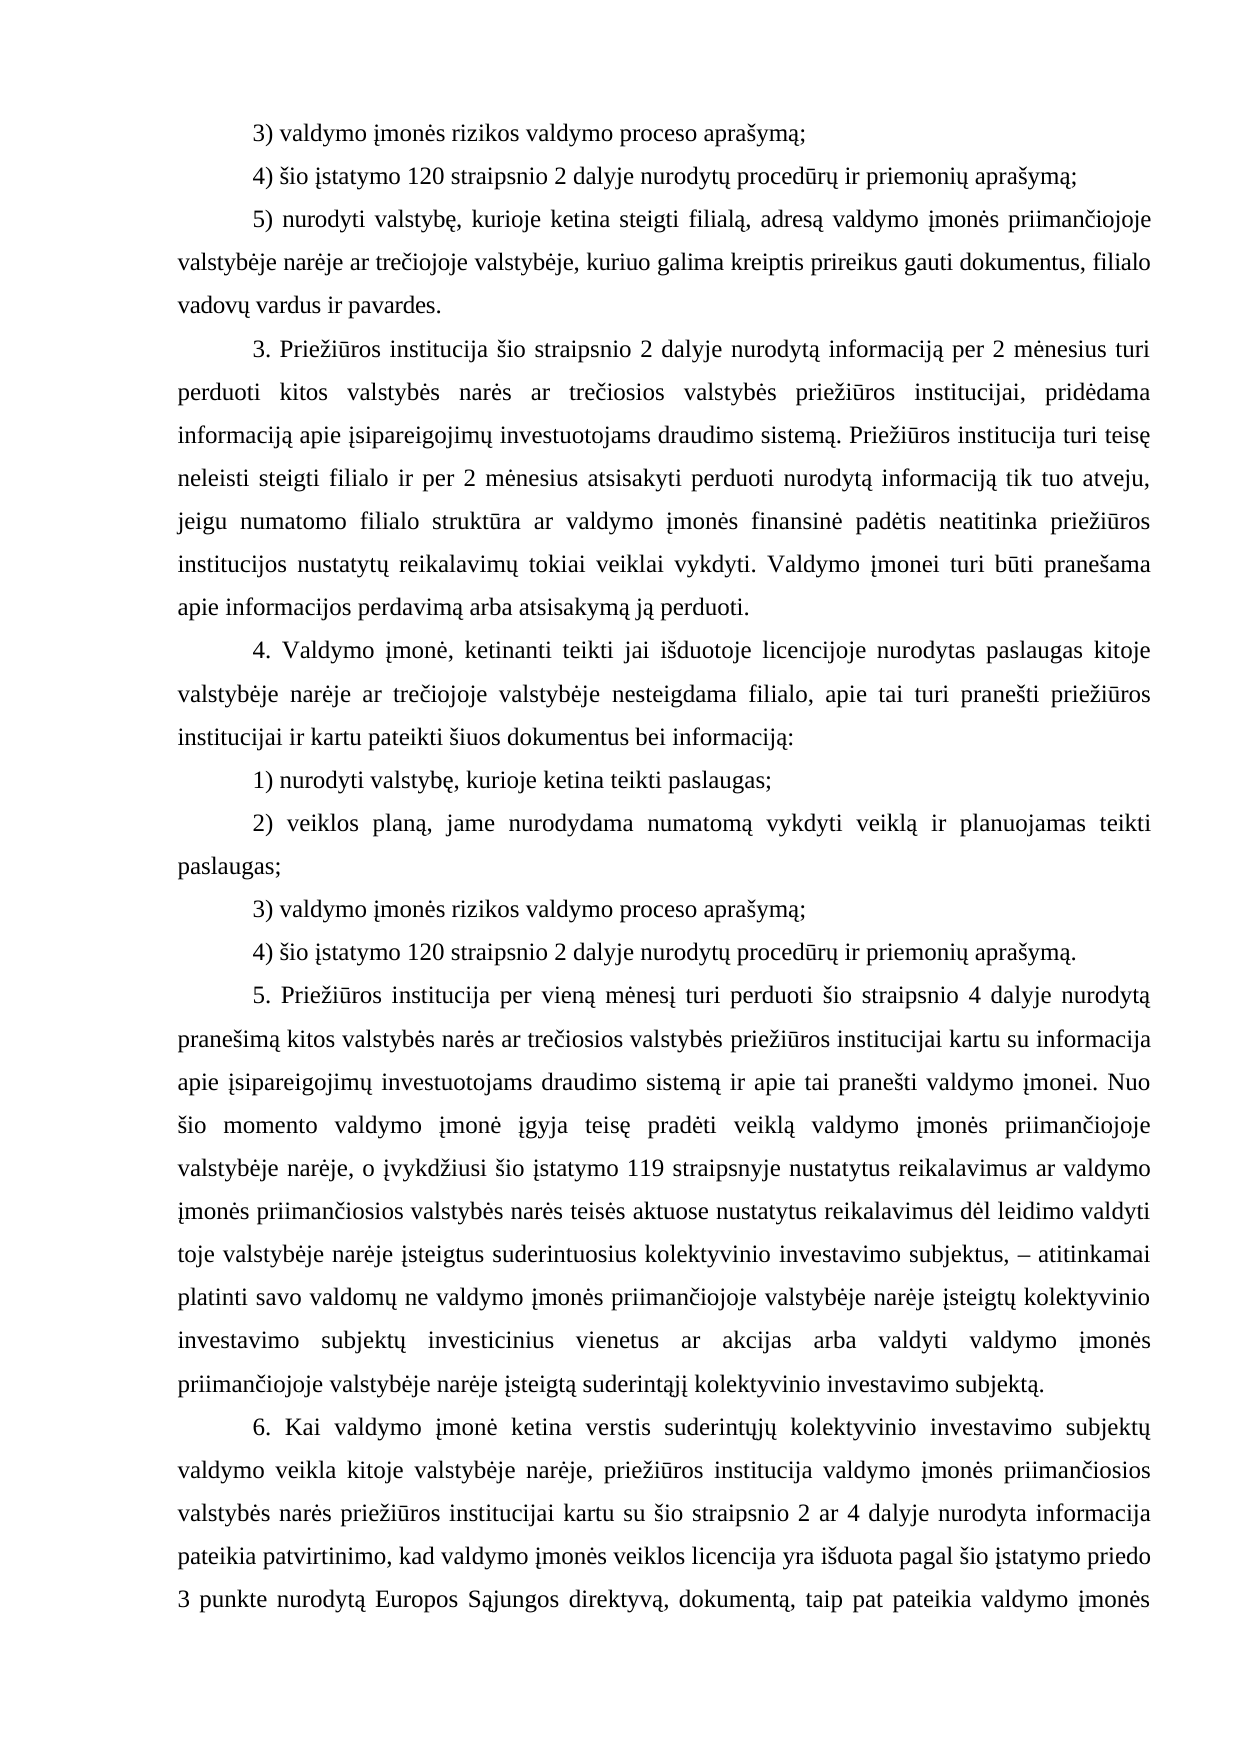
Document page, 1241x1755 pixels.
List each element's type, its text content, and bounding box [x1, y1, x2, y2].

text 2) veiklos planą, jame nurodydama numatomą vykdyti veiklą ir planuojamas teikti paslaugas; [177, 808, 1152, 880]
text 4) šio įstatymo 120 straipsnio 2 dalyje nurodytų procedūrų ir priemonių aprašymą. [177, 937, 1152, 966]
text 5) nurodyti valstybę, kurioje ketina steigti filialą, adresą valdymo įmonės priimančiojoje valstybėje narėje ar trečiojoje valstybėje, kuriuo galima kreiptis prireikus gauti dokumentus, filialo vadovų vardus ir pavardes. [177, 204, 1152, 319]
text 3. Priežiūros institucija šio straipsnio 2 dalyje nurodytą informaciją per 2 mėnesius turi perduoti kitos valstybės narės ar trečiosios valstybės priežiūros institucijai, pridėdama informaciją apie įsipareigojimų investuotojams draudimo sistemą. Priežiūros institucija turi teisę neleisti steigti filialo ir per 2 mėnesius atsisakyti perduoti nurodytą informaciją tik tuo atveju, jeigu numatomo filialo struktūra ar valdymo įmonės finansinė padėtis neatitinka priežiūros institucijos nustatytų reikalavimų tokiai veiklai vykdyti. Valdymo įmonei turi būti pranešama apie informacijos perdavimą arba atsisakymą ją perduoti. [177, 334, 1152, 621]
text 4. Valdymo įmonė, ketinanti teikti jai išduotoje licencijoje nurodytas paslaugas kitoje valstybėje narėje ar trečiojoje valstybėje nesteigdama filialo, apie tai turi pranešti priežiūros institucijai ir kartu pateikti šiuos dokumentus bei informaciją: [177, 636, 1152, 751]
text 3) valdymo įmonės rizikos valdymo proceso aprašymą; [177, 118, 1152, 147]
text 5. Priežiūros institucija per vieną mėnesį turi perduoti šio straipsnio 4 dalyje nurodytą pranešimą kitos valstybės narės ar trečiosios valstybės priežiūros institucijai kartu su informacija apie įsipareigojimų investuotojams draudimo sistemą ir apie tai pranešti valdymo įmonei. Nuo šio momento valdymo įmonė įgyja teisę pradėti veiklą valdymo įmonės priimančiojoje valstybėje narėje, o įvykdžiusi šio įstatymo 119 straipsnyje nustatytus reikalavimus ar valdymo įmonės priimančiosios valstybės narės teisės aktuose nustatytus reikalavimus dėl leidimo valdyti toje valstybėje narėje įsteigtus suderintuosius kolektyvinio investavimo subjektus, – atitinkamai platinti savo valdomų ne valdymo įmonės priimančiojoje valstybėje narėje įsteigtų kolektyvinio investavimo subjektų investicinius vienetus ar akcijas arba valdyti valdymo įmonės priimančiojoje valstybėje narėje įsteigtą suderintąjį kolektyvinio investavimo subjektą. [177, 981, 1152, 1397]
text 4) šio įstatymo 120 straipsnio 2 dalyje nurodytų procedūrų ir priemonių aprašymą; [177, 161, 1152, 190]
text 6. Kai valdymo įmonė ketina verstis suderintųjų kolektyvinio investavimo subjektų valdymo veikla kitoje valstybėje narėje, priežiūros institucija valdymo įmonės priimančiosios valstybės narės priežiūros institucijai kartu su šio straipsnio 2 ar 4 dalyje nurodyta informacija pateikia patvirtinimo, kad valdymo įmonės veiklos licencija yra išduota pagal šio įstatymo priedo 3 punkte nurodytą Europos Sąjungos direktyvą, dokumentą, taip pat pateikia valdymo įmonės [177, 1412, 1152, 1613]
text 1) nurodyti valstybę, kurioje ketina teikti paslaugas; [177, 765, 1152, 794]
text 3) valdymo įmonės rizikos valdymo proceso aprašymą; [177, 894, 1152, 923]
